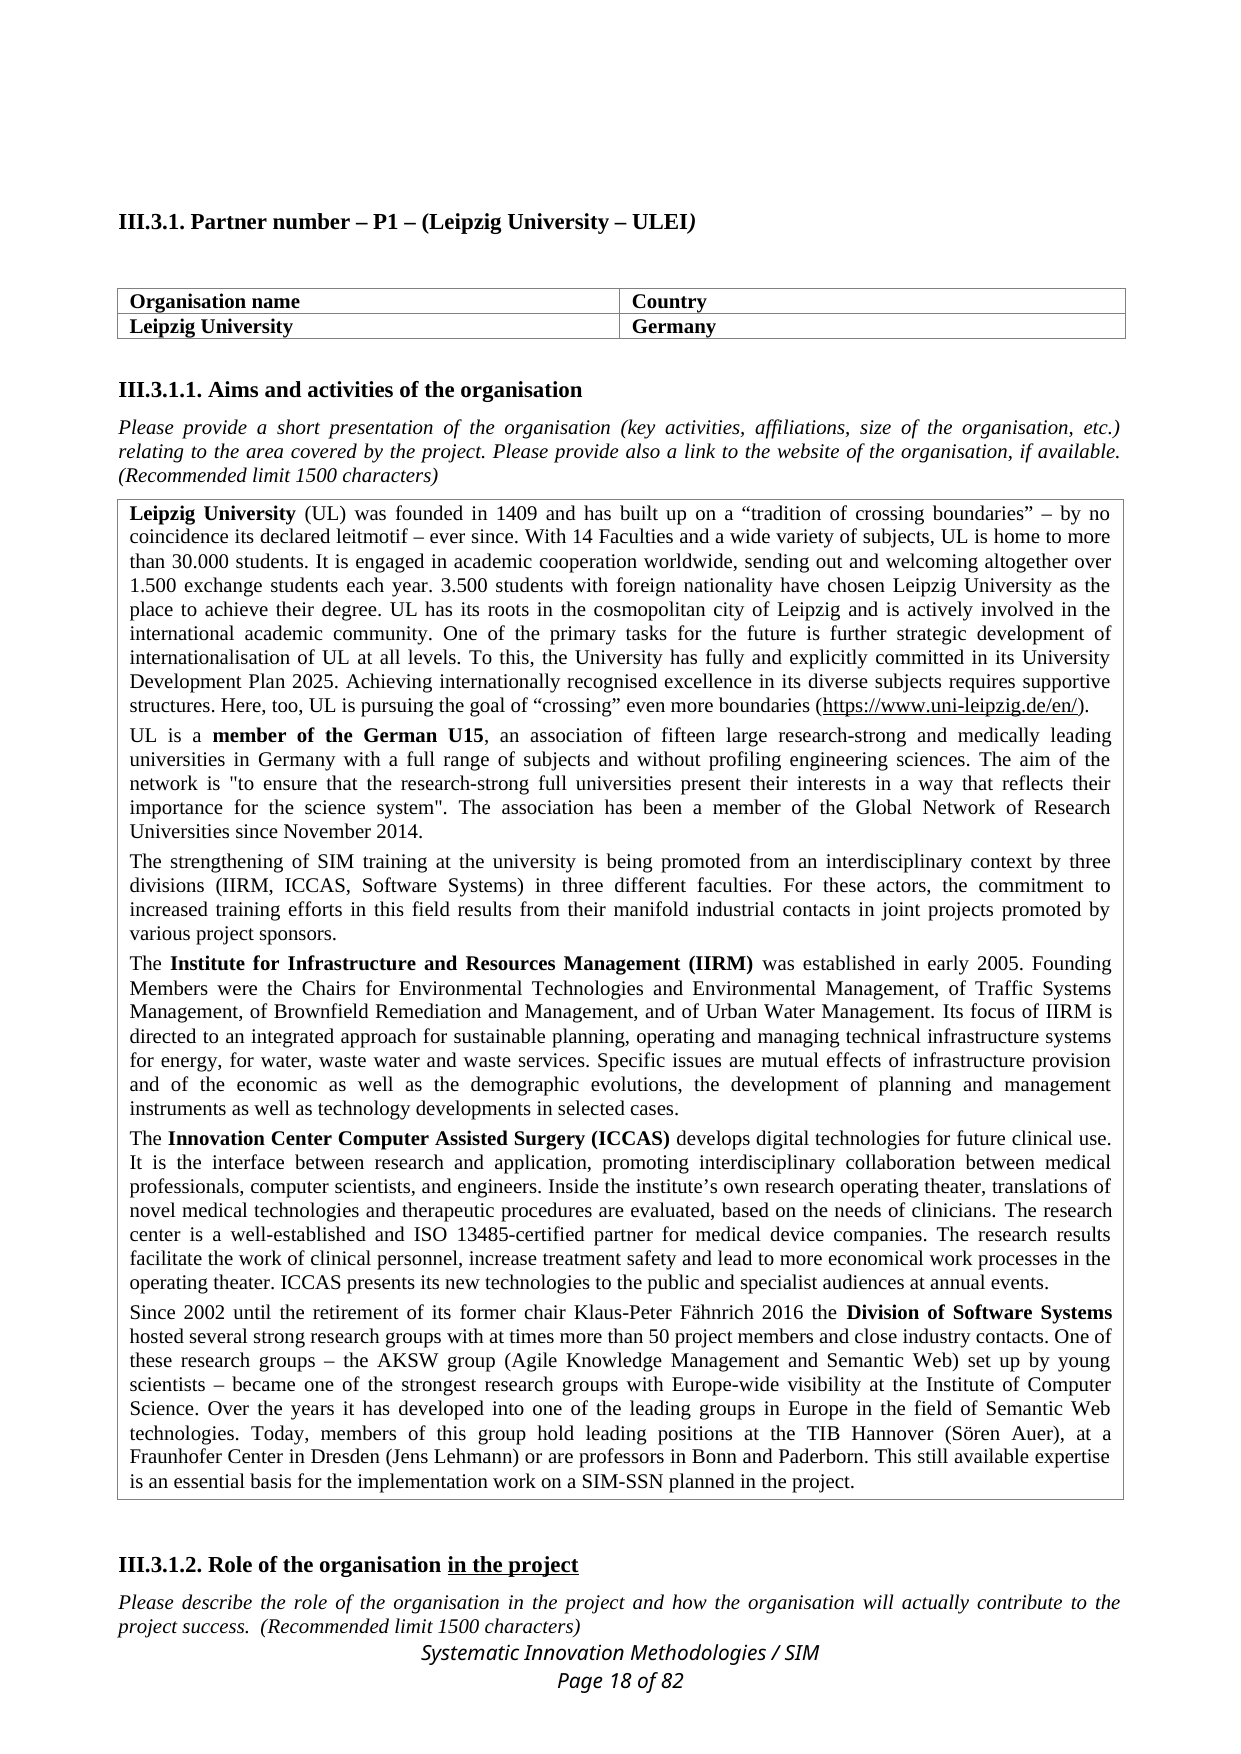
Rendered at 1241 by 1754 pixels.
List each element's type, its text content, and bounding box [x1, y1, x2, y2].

text Please provide a short presentation of the organisation (key activities, affiliations, size of the organisation, etc.) relating to the area covered by the project. Please provide also a link to the website of the organisation, if available. (Recommended limit 1500 characters) [118, 415, 1122, 487]
subtitle III.3.1. Partner number – P1 – (Leipzig University – ULEI) [118, 208, 1122, 235]
text III.3.1.1. Aims and activities of the organisation [118, 376, 1122, 402]
table_header Leipzig University (UL) was founded in 1409 and has built up on a “tradition of crossing boundaries” – by no coincidence its declared leitmotif – ever since. With 14 Faculties and a wide variety of subjects, UL is home to more than 30.000 students. It is engaged in academic cooperation worldwide, sending out and welcoming altogether over 1.500 exchange students each year. 3.500 students with foreign nationality have chosen Leipzig University as the place to achieve their degree. UL has its roots in the cosmopolitan city of Leipzig and is actively involved in the international academic community. One of the primary tasks for the future is further strategic development of internationalisation of UL at all levels. To this, the University has fully and explicitly committed in its University Development Plan 2025. Achieving internationally recognised excellence in its diverse subjects requires supportive structures. Here, too, UL is pursuing the goal of “crossing” even more boundaries (https://www.uni-leipzig.de/en/). UL is a member of the German U15, an association of fifteen large research-strong and medically leading universities in Germany with a full range of subjects and without profiling engineering sciences. The aim of the network is "to ensure that the research-strong full universities present their interests in a way that reflects their importance for the science system". The association has been a member of the Global Network of Research Universities since November 2014. The strengthening of SIM training at the university is being promoted from an interdisciplinary context by three divisions (IIRM, ICCAS, Software Systems) in three different faculties. For these actors, the commitment to increased training efforts in this field results from their manifold industrial contacts in joint projects promoted by various project sponsors. The Institute for Infrastructure and Resources Management (IIRM) was established in early 2005. Founding Members were the Chairs for Environmental Technologies and Environmental Management, of Traffic Systems Management, of Brownfield Remediation and Management, and of Urban Water Management. Its focus of IIRM is directed to an integrated approach for sustainable planning, operating and managing technical infrastructure systems for energy, for water, waste water and waste services. Specific issues are mutual effects of infrastructure provision and of the economic as well as the demographic evolutions, the development of planning and management instruments as well as technology developments in selected cases. The Innovation Center Computer Assisted Surgery (ICCAS) develops digital technologies for future clinical use. It is the interface between research and application, promoting interdisciplinary collaboration between medical professionals, computer scientists, and engineers. Inside the institute’s own research operating theater, translations of novel medical technologies and therapeutic procedures are evaluated, based on the needs of clinicians. The research center is a well-established and ISO 13485-certified partner for medical device companies. The research results facilitate the work of clinical personnel, increase treatment safety and lead to more economical work processes in the operating theater. ICCAS presents its new technologies to the public and specialist audiences at annual events. Since 2002 until the retirement of its former chair Klaus-Peter Fähnrich 2016 the Division of Software Systems hosted several strong research groups with at times more than 50 project members and close industry contacts. One of these research groups – the AKSW group (Agile Knowledge Management and Semantic Web) set up by young scientists – became one of the strongest research groups with Europe-wide visibility at the Institute of Computer Science. Over the years it has developed into one of the leading groups in Europe in the field of Semantic Web technologies. Today, members of this group hold leading positions at the TIB Hannover (Sören Auer), at a Fraunhofer Center in Dresden (Jens Lehmann) or are professors in Bonn and Paderborn. This still available expertise is an essential basis for the implementation work on a SIM-SSN planned in the project. [118, 500, 1123, 1498]
table_header Organisation name [118, 289, 619, 313]
text III.3.1.2. Role of the organisation in the project [118, 1551, 1122, 1577]
text Please describe the role of the organisation in the project and how the organisation will actually contribute to the project success. (Recommended limit 1500 characters) [118, 1590, 1122, 1638]
table_header Country [620, 289, 1125, 313]
table_cell Leipzig University [118, 314, 619, 338]
table_cell Germany [620, 314, 1125, 338]
